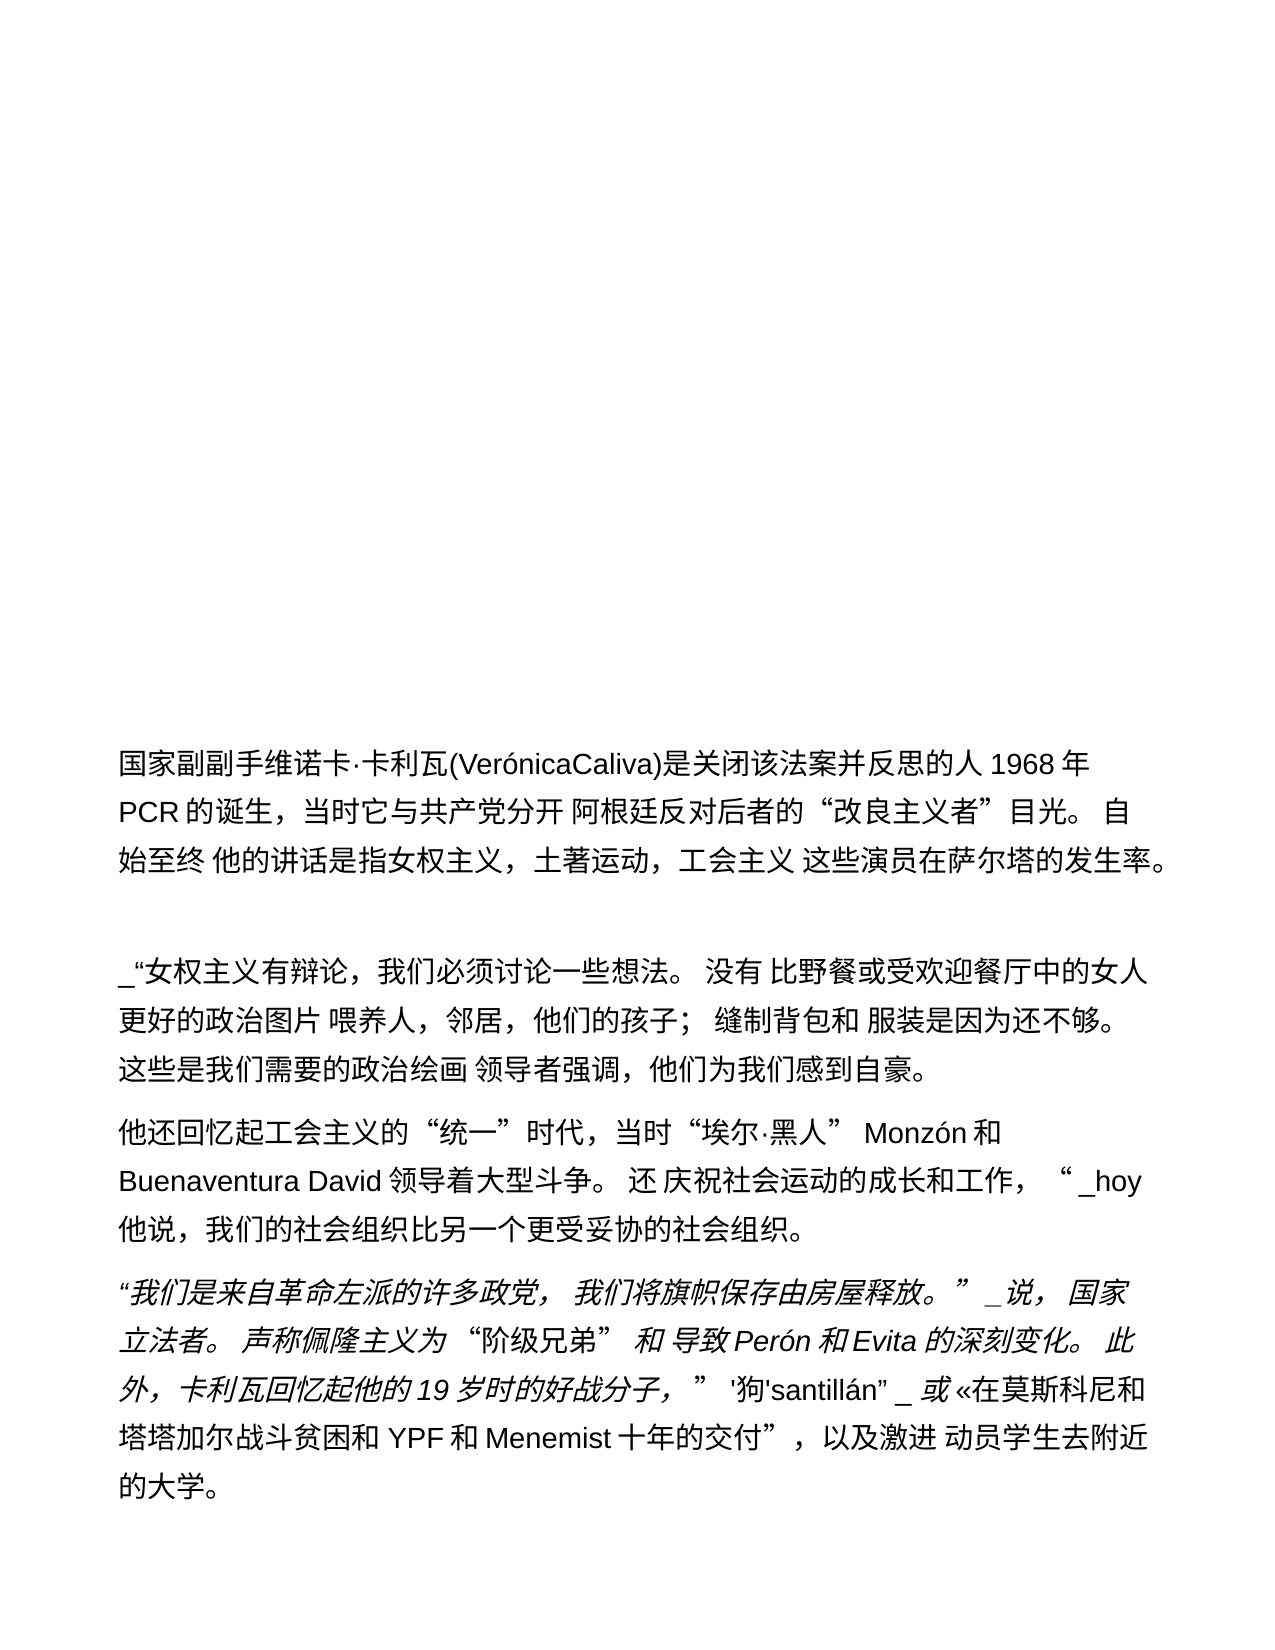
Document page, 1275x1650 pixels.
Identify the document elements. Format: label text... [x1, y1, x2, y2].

text “我们是来自革命左派的许多政党， 我们将旗帜保存由房屋释放。” _说， 国家立法者。 声称佩隆主义为 “阶级兄弟” 和 导致Perón和Evita的深刻变化。 此外，卡利瓦回忆起他的 19岁时的好战分子， ” '狗'santillán” _ 或 «在莫斯科尼和塔塔加尔战斗贫困和 YPF和Menemist十年的交付”，以及激进 动员学生去附近的大学。 [118, 1269, 1157, 1506]
text _“女权主义有辩论，我们必须讨论一些想法。 没有 比野餐或受欢迎餐厅中的女人更好的政治图片 喂养人，邻居，他们的孩子； 缝制背包和 服装是因为还不够。 这些是我们需要的政治绘画 领导者强调，他们为我们感到自豪。 [118, 949, 1157, 1088]
text 他还回忆起工会主义的“统一”时代，当时“埃尔·黑人” Monzón和Buenaventura David领导着大型斗争。 还 庆祝社会运动的成长和工作，“ _hoy 他说，我们的社会组织比另一个更受妥协的社会组织。 [118, 1109, 1157, 1248]
text 国家副副手维诺卡·卡利瓦(VerónicaCaliva)是关闭该法案并反思的人 1968年PCR的诞生，当时它与共产党分开 阿根廷反对后者的“改良主义者”目光。 自始至终 他的讲话是指女权主义，土著运动，工会主义 这些演员在萨尔塔的发生率。 [118, 118, 1157, 928]
